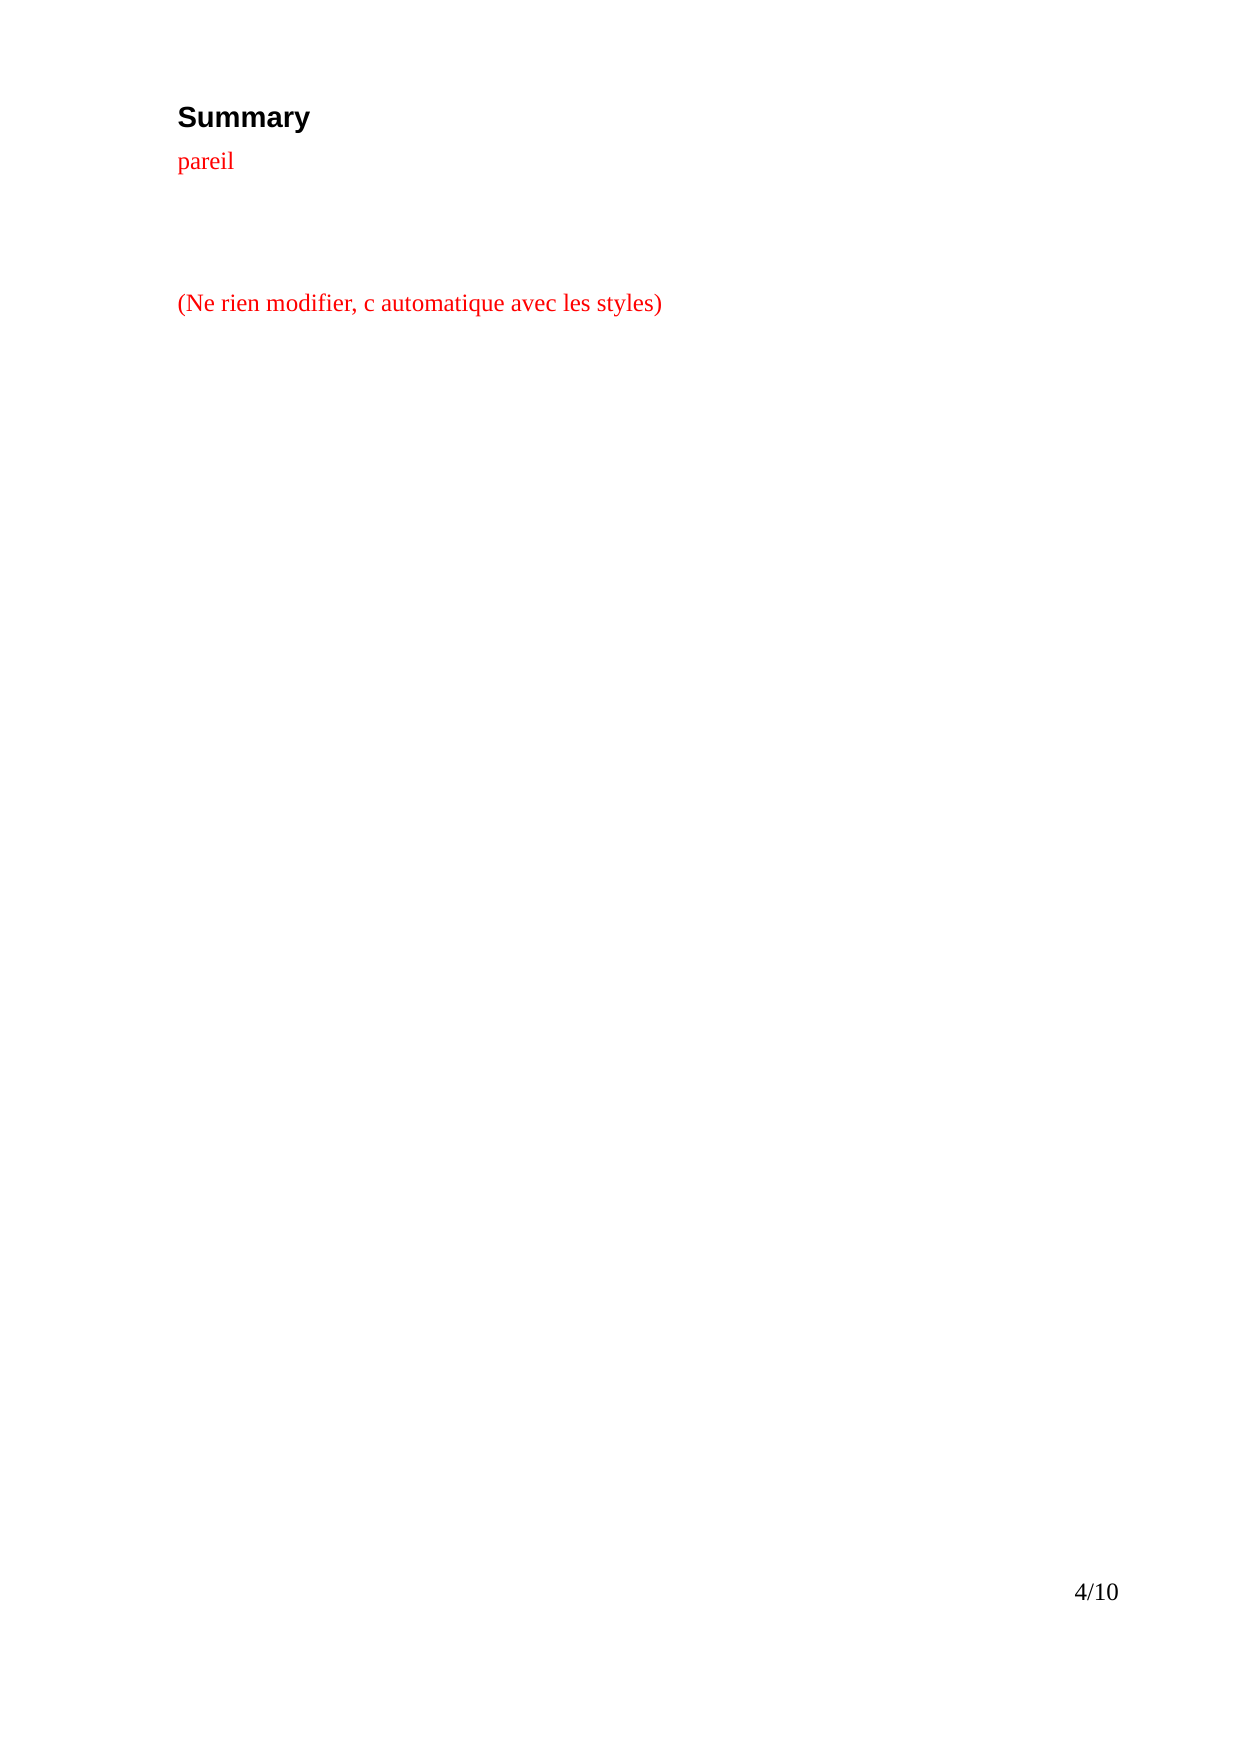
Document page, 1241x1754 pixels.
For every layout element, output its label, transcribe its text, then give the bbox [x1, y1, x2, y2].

subtitle Summary [177, 100, 1122, 133]
text pareil [177, 146, 1122, 175]
text (Ne rien modifier, c automatique avec les styles) [177, 288, 1122, 317]
